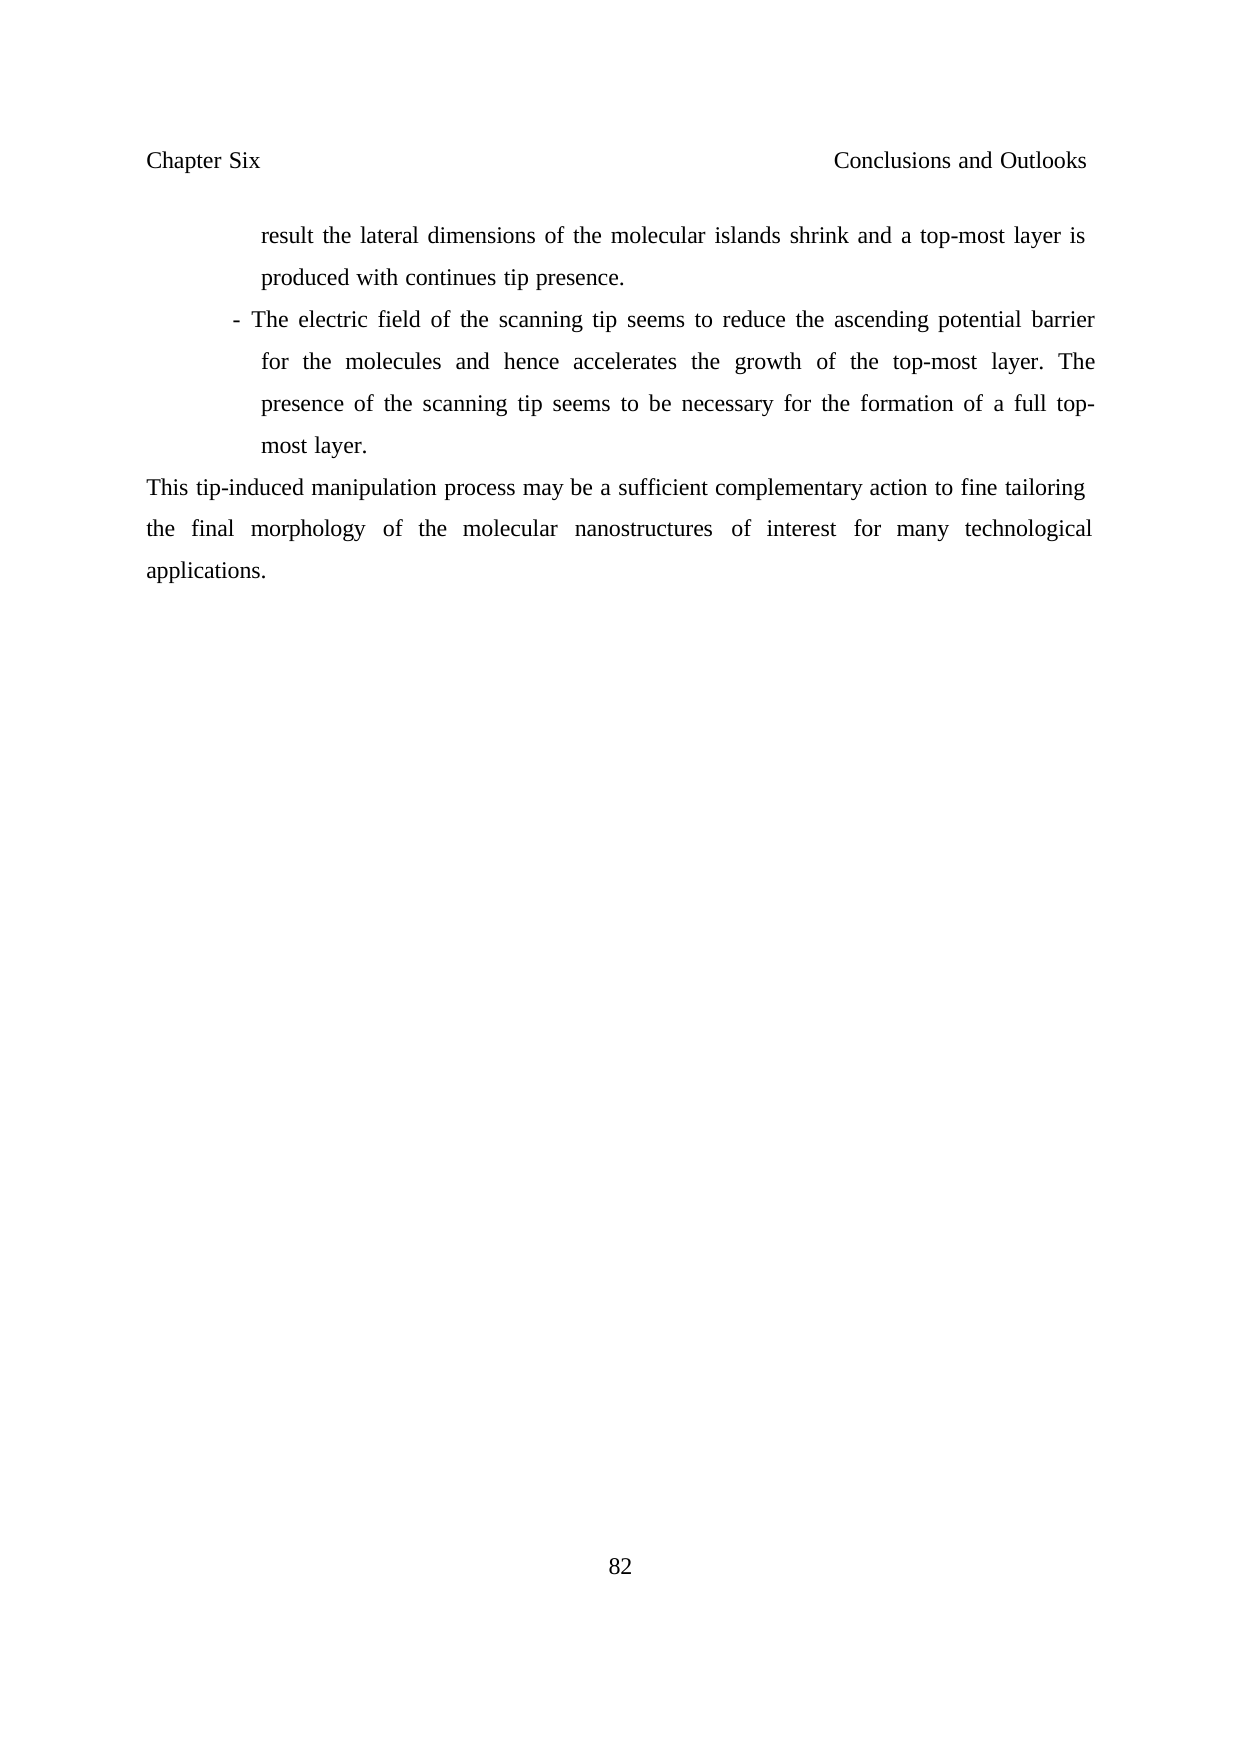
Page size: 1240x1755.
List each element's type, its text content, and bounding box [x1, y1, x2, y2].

text technological [964, 514, 1097, 541]
text of [383, 514, 405, 541]
text of [731, 514, 754, 541]
text the [418, 514, 450, 541]
text This tip-induced manipulation process may be a sufficient complementary action to fine tailoring [146, 473, 1097, 501]
text molecular [463, 514, 562, 541]
text Chapter Six [146, 147, 263, 173]
text Conclusions and Outlooks [833, 147, 1092, 173]
text result the lateral dimensions of the molecular islands shrink and a top-most layer is produced with continues tip presence. [261, 221, 1095, 290]
text the final morphology [146, 514, 371, 541]
text interest [766, 514, 840, 541]
text - The electric field of the scanning tip seems to reduce the ascending potential barrier for the molecules and hence accelerates the growth of the top-most layer. The presence of the scanning tip seems to be necessary for the formation of a full top- most layer. [232, 305, 1095, 458]
text applications. [146, 556, 371, 584]
text 82 [608, 1553, 635, 1580]
text for [853, 514, 883, 541]
text many [896, 514, 952, 541]
text nanostructures [574, 514, 718, 541]
